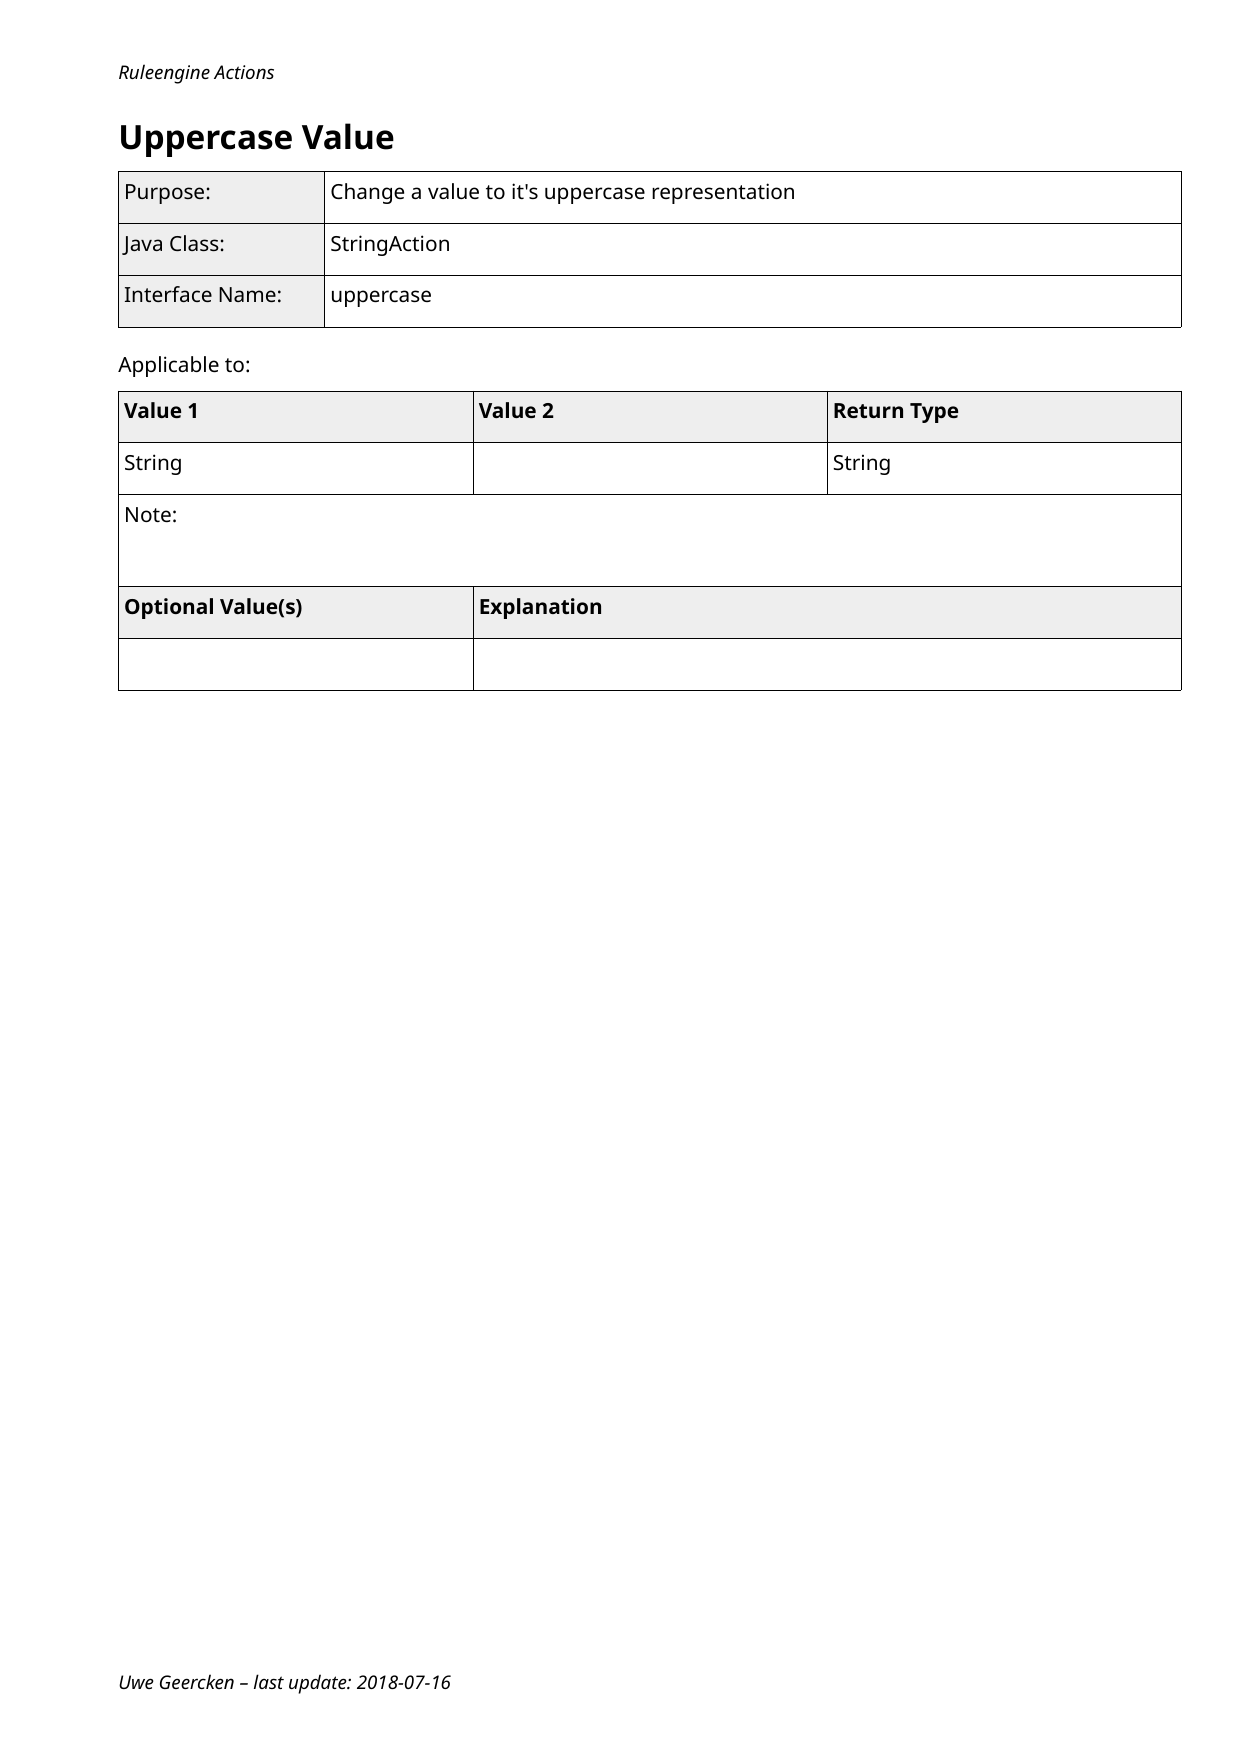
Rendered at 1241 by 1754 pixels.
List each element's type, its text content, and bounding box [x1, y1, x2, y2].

table_cell Interface Name: [119, 276, 324, 327]
table_cell StringAction [325, 224, 1181, 275]
table_cell [474, 639, 1181, 689]
table_cell String [828, 443, 1181, 494]
table_header Value 1 [119, 392, 473, 442]
table_cell [474, 443, 827, 494]
text Uppercase Value [118, 114, 1181, 159]
table_header Return Type [828, 392, 1181, 442]
table_cell Java Class: [119, 224, 324, 275]
table_cell Explanation [474, 587, 1181, 638]
table_cell Note: [119, 495, 1181, 586]
table_header Value 2 [474, 392, 827, 442]
text Applicable to: [118, 350, 1181, 379]
table_header Purpose: [119, 172, 324, 223]
table_cell [119, 639, 473, 689]
table_cell Optional Value(s) [119, 587, 473, 638]
table_cell String [119, 443, 473, 494]
table_header Change a value to it's uppercase representation [325, 172, 1181, 223]
table_cell uppercase [325, 276, 1181, 327]
